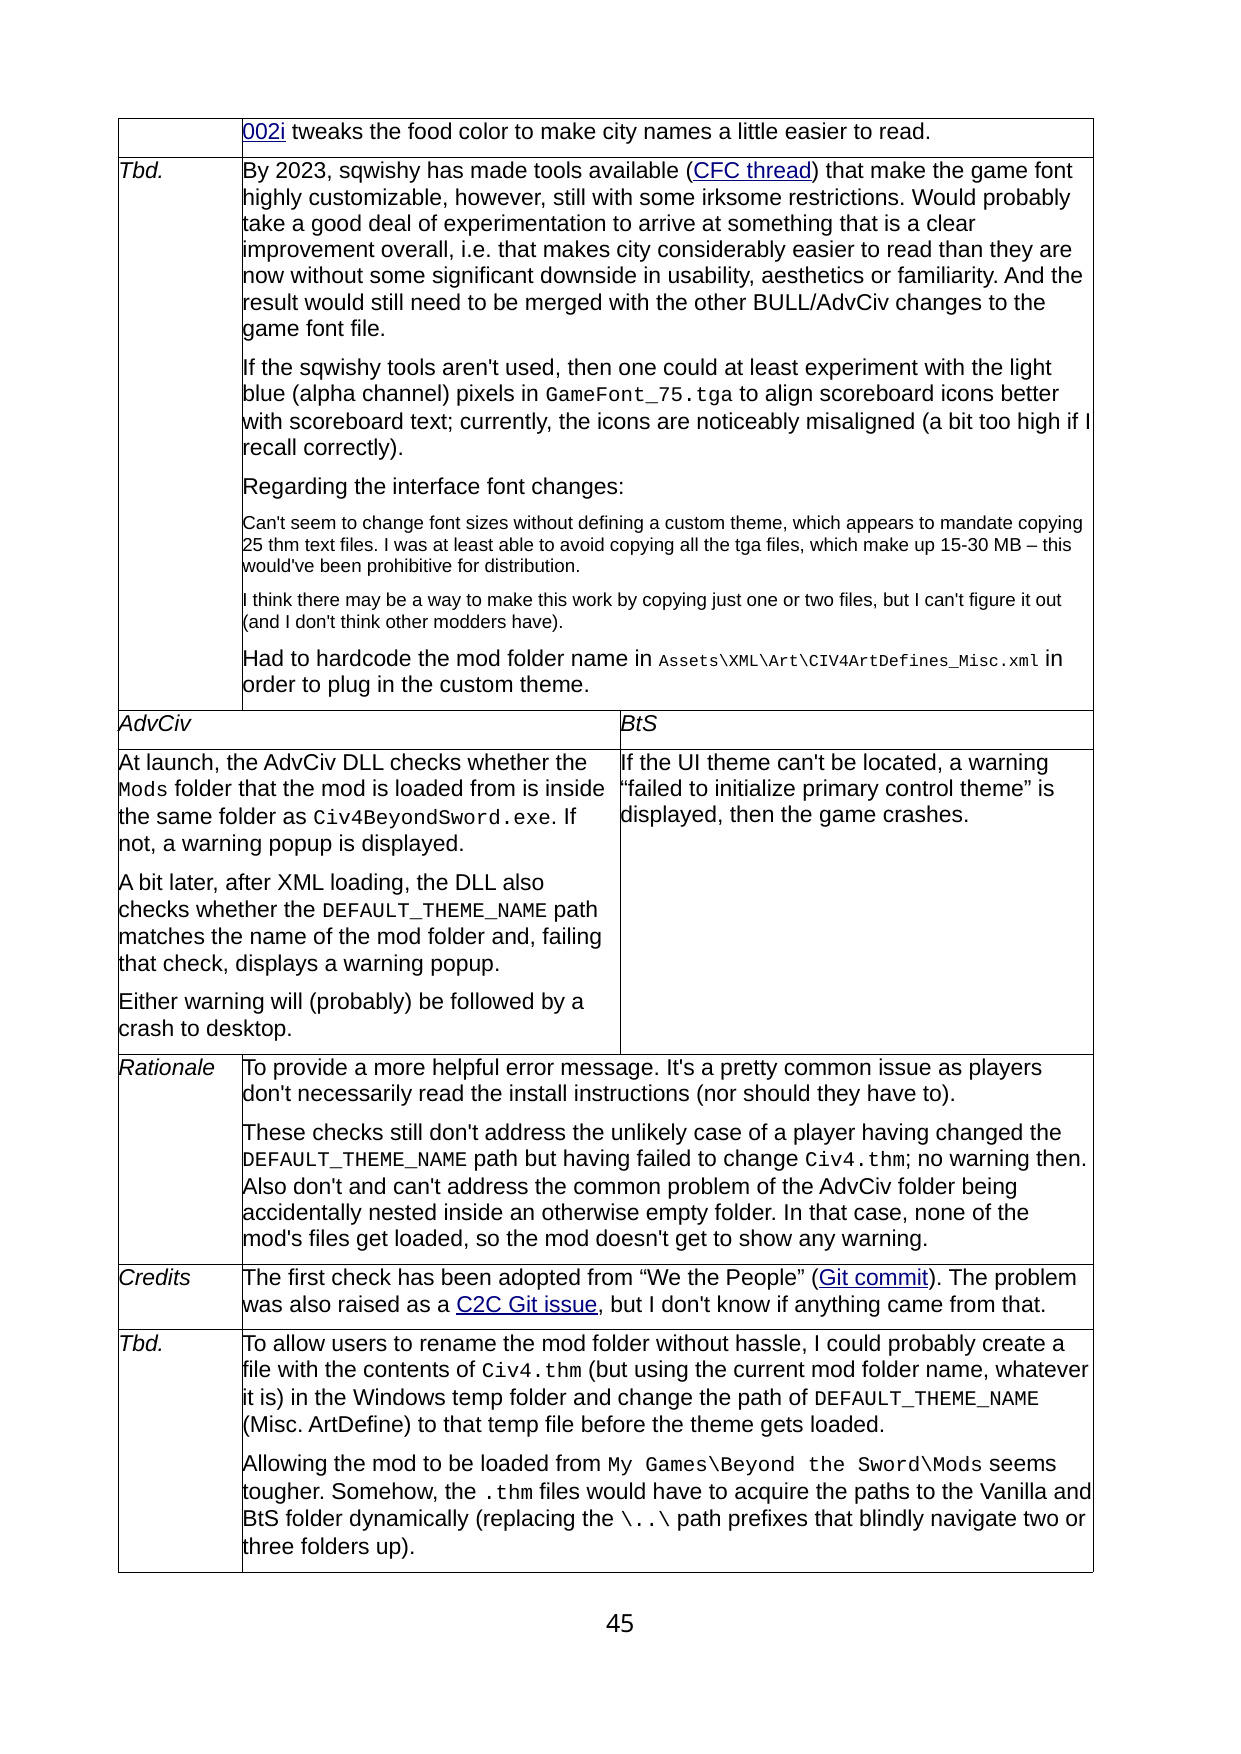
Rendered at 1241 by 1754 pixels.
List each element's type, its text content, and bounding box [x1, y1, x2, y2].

table_cell 002i tweaks the food color to make city names a little easier to read. [243, 119, 1093, 157]
table_cell BtS [621, 711, 1093, 748]
table_cell To provide a more helpful error message. It's a pretty common issue as players don't necessarily read the install instructions (nor should they have to). These checks still don't address the unlikely case of a player having changed the DEFAULT_THEME_NAME path but having failed to change Civ4.thm; no warning then. Also don't and can't address the common problem of the AdvCiv folder being accidentally nested inside an otherwise empty folder. In that case, none of the mod's files get loaded, so the mod doesn't get to show any warning. [243, 1055, 1093, 1264]
table_cell The first check has been adopted from “We the People” (Git commit). The problem was also raised as a C2C Git issue, but I don't know if anything came from that. [243, 1265, 1093, 1329]
table_cell At launch, the AdvCiv DLL checks whether the Mods folder that the mod is loaded from is inside the same folder as Civ4BeyondSword.exe. If not, a warning popup is displayed. A bit later, after XML loading, the DLL also checks whether the DEFAULT_THEME_NAME path matches the name of the mod folder and, failing that check, displays a warning popup. Either warning will (probably) be followed by a crash to desktop. [119, 750, 620, 1053]
table_cell Rationale [119, 1055, 242, 1264]
table_cell Credits [119, 1265, 242, 1329]
table_cell AdvCiv [119, 711, 620, 748]
table_cell If the UI theme can't be located, a warning “failed to initialize primary control theme” is displayed, then the game crashes. [621, 750, 1093, 1053]
table_cell [119, 119, 242, 157]
table_cell Tbd. [119, 1330, 242, 1572]
table_cell By 2023, sqwishy has made tools available (CFC thread) that make the game font highly customizable, however, still with some irksome restrictions. Would probably take a good deal of experimentation to arrive at something that is a clear improvement overall, i.e. that makes city considerably easier to read than they are now without some significant downside in usability, aesthetics or familiarity. And the result would still need to be merged with the other BULL/AdvCiv changes to the game font file. If the sqwishy tools aren't used, then one could at least experiment with the light blue (alpha channel) pixels in GameFont_75.tga to align scoreboard icons better with scoreboard text; currently, the icons are noticeably misaligned (a bit too high if I recall correctly). Regarding the interface font changes: Can't seem to change font sizes without defining a custom theme, which appears to mandate copying 25 thm text files. I was at least able to avoid copying all the tga files, which make up 15-30 MB – this would've been prohibitive for distribution. I think there may be a way to make this work by copying just one or two files, but I can't figure it out (and I don't think other modders have). Had to hardcode the mod folder name in Assets\XML\Art\CIV4ArtDefines_Misc.xml in order to plug in the custom theme. [243, 158, 1093, 710]
table_cell Tbd. [119, 158, 242, 710]
table_cell To allow users to rename the mod folder without hassle, I could probably create a file with the contents of Civ4.thm (but using the current mod folder name, whatever it is) in the Windows temp folder and change the path of DEFAULT_THEME_NAME (Misc. ArtDefine) to that temp file before the theme gets loaded. Allowing the mod to be loaded from My Games\Beyond the Sword\Mods seems tougher. Somehow, the .thm files would have to acquire the paths to the Vanilla and BtS folder dynamically (replacing the \..\ path prefixes that blindly navigate two or three folders up). [243, 1330, 1093, 1572]
